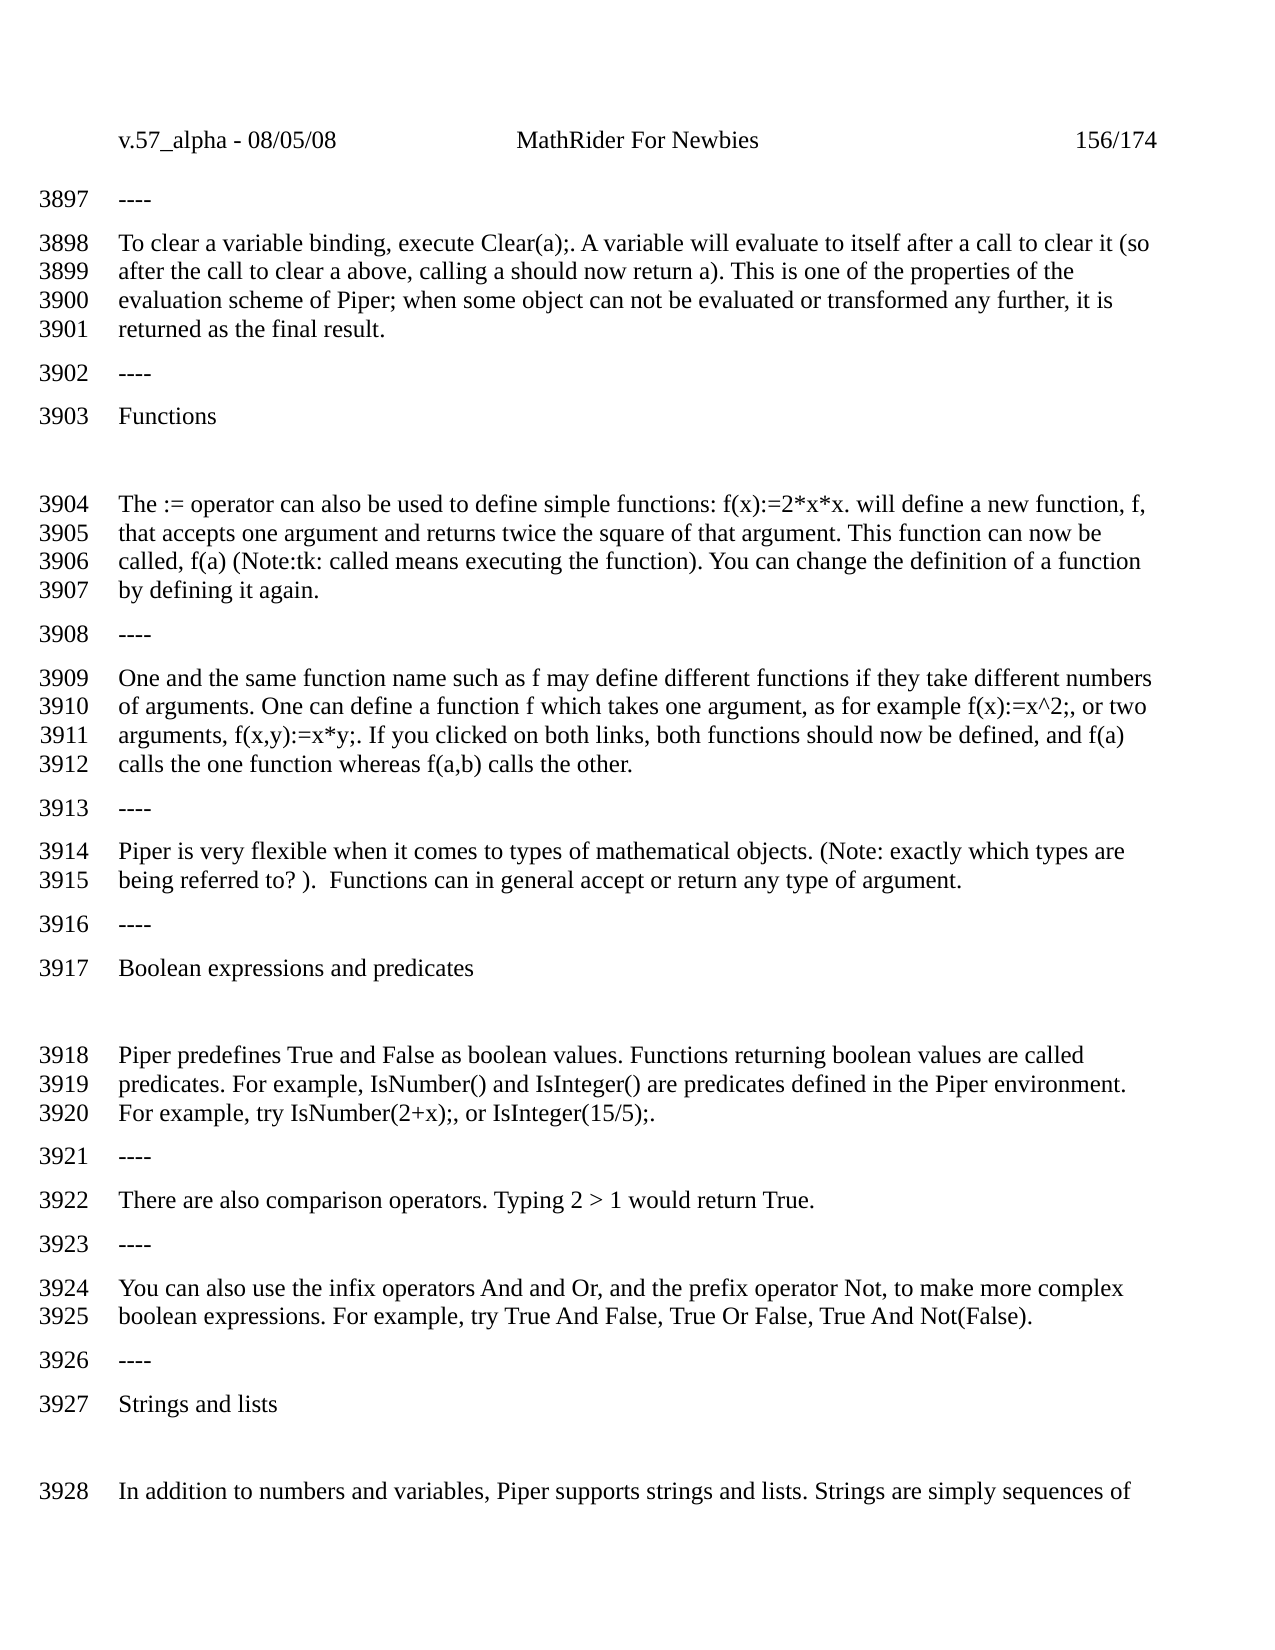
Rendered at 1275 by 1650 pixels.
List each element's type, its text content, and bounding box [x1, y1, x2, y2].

text ---- [118, 1229, 1157, 1258]
text ---- [118, 909, 1157, 938]
text There are also comparison operators. Typing 2 > 1 would return True. [118, 1185, 1157, 1214]
text ---- [118, 358, 1157, 386]
text The := operator can also be used to define simple functions: f(x):=2*x*x. will define a new function, f, that accepts one argument and returns twice the square of that argument. This function can now be called, f(a) (Note:tk: called means executing the function). You can change the definition of a function by defining it again. [118, 489, 1157, 604]
text ---- [118, 1345, 1157, 1374]
text Boolean expressions and predicates [118, 953, 1157, 981]
text Piper is very flexible when it comes to types of mathematical objects. (Note: exactly which types are being referred to? ). Functions can in general accept or return any type of argument. [118, 836, 1157, 894]
text One and the same function name such as f may define different functions if they take different numbers of arguments. One can define a function f which takes one argument, as for example f(x):=x^2;, or two arguments, f(x,y):=x*y;. If you clicked on both links, both functions should now be defined, and f(a) calls the one function whereas f(a,b) calls the other. [118, 663, 1157, 778]
text To clear a variable binding, execute Clear(a);. A variable will evaluate to itself after a call to clear it (so after the call to clear a above, calling a should now return a). This is one of the properties of the evaluation scheme of Piper; when some object can not be evaluated or transformed any further, it is returned as the final result. [118, 228, 1157, 343]
text Strings and lists [118, 1389, 1157, 1418]
text You can also use the infix operators And and Or, and the prefix operator Not, to make more complex boolean expressions. For example, try True And False, True Or False, True And Not(False). [118, 1273, 1157, 1330]
text Piper predefines True and False as boolean values. Functions returning boolean values are called predicates. For example, IsNumber() and IsInteger() are predicates defined in the Piper environment. For example, try IsNumber(2+x);, or IsInteger(15/5);. [118, 1040, 1157, 1126]
text ---- [118, 184, 1157, 213]
text In addition to numbers and variables, Piper supports strings and lists. Strings are simply sequences of [118, 1476, 1157, 1505]
text ---- [118, 1141, 1157, 1170]
text ---- [118, 619, 1157, 648]
text ---- [118, 793, 1157, 821]
text Functions [118, 401, 1157, 430]
